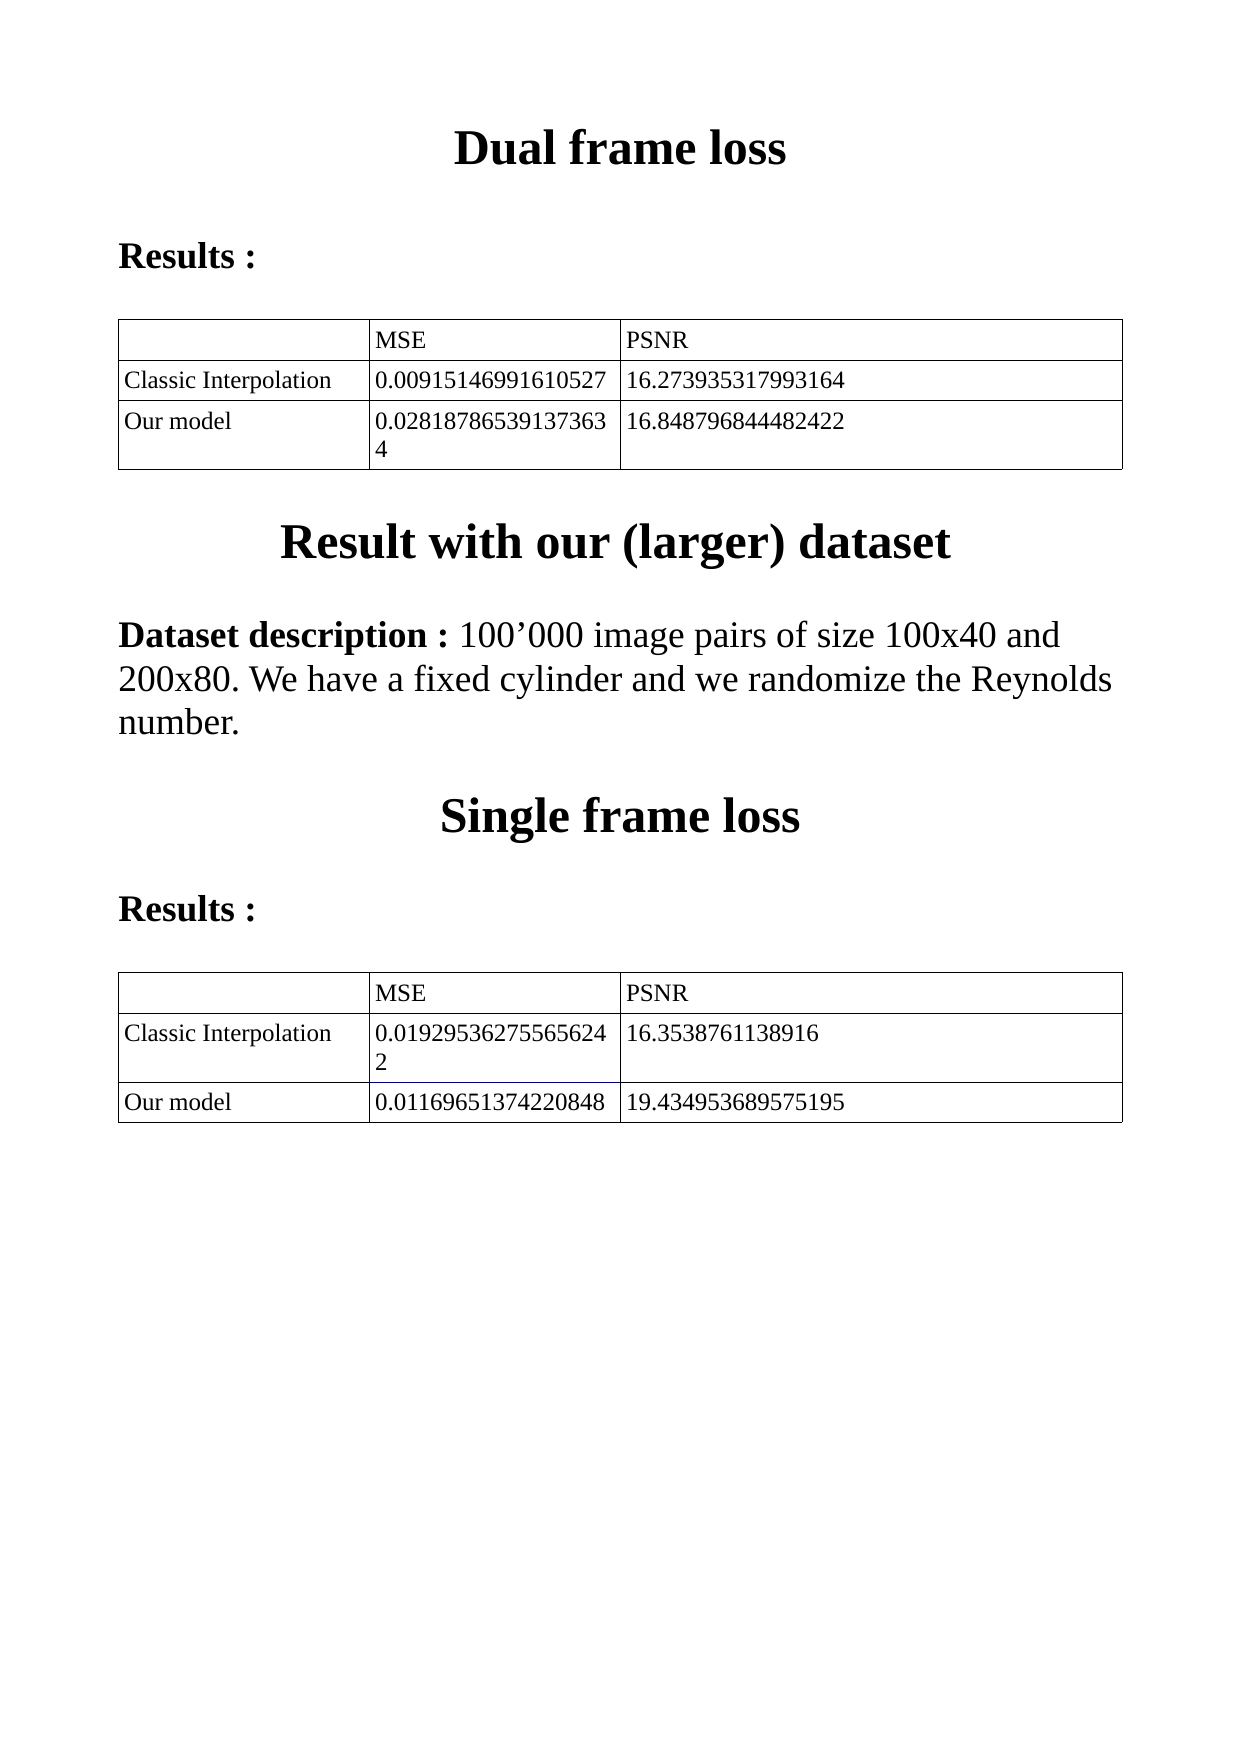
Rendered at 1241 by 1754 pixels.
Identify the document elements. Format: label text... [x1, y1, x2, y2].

table_cell 16.273935317993164 [621, 361, 1122, 400]
table_cell Our model [119, 401, 369, 469]
text Results : [118, 886, 1122, 929]
table_cell 16.3538761138916 [621, 1014, 1122, 1082]
table_cell 19.434953689575195 [621, 1083, 1122, 1122]
text Results : [118, 233, 1122, 276]
table_cell 16.848796844482422 [621, 401, 1122, 469]
text Single frame loss [118, 785, 1122, 843]
table_cell 0.01169651374220848 [370, 1083, 620, 1122]
table_cell Classic Interpolation [119, 1014, 369, 1082]
table_header PSNR [621, 973, 1122, 1013]
table_header [119, 320, 369, 360]
table_header MSE [370, 320, 620, 360]
text Dataset description : 100’000 image pairs of size 100x40 and 200x80. We have a fixed cylinder and we randomize the Reynolds number. [118, 613, 1122, 742]
table_cell Classic Interpolation [119, 361, 369, 400]
table_cell 0.019295362755656242 [370, 1014, 620, 1082]
table_cell 0.00915146991610527 [370, 361, 620, 400]
table_header MSE [370, 973, 620, 1013]
table_cell Our model [119, 1083, 369, 1122]
text Result with our (larger) dataset [118, 512, 1122, 570]
text Dual frame loss [118, 118, 1122, 176]
table_header PSNR [621, 320, 1122, 360]
table_header [119, 973, 369, 1013]
table_cell 0.028187865391373634 [370, 401, 620, 469]
